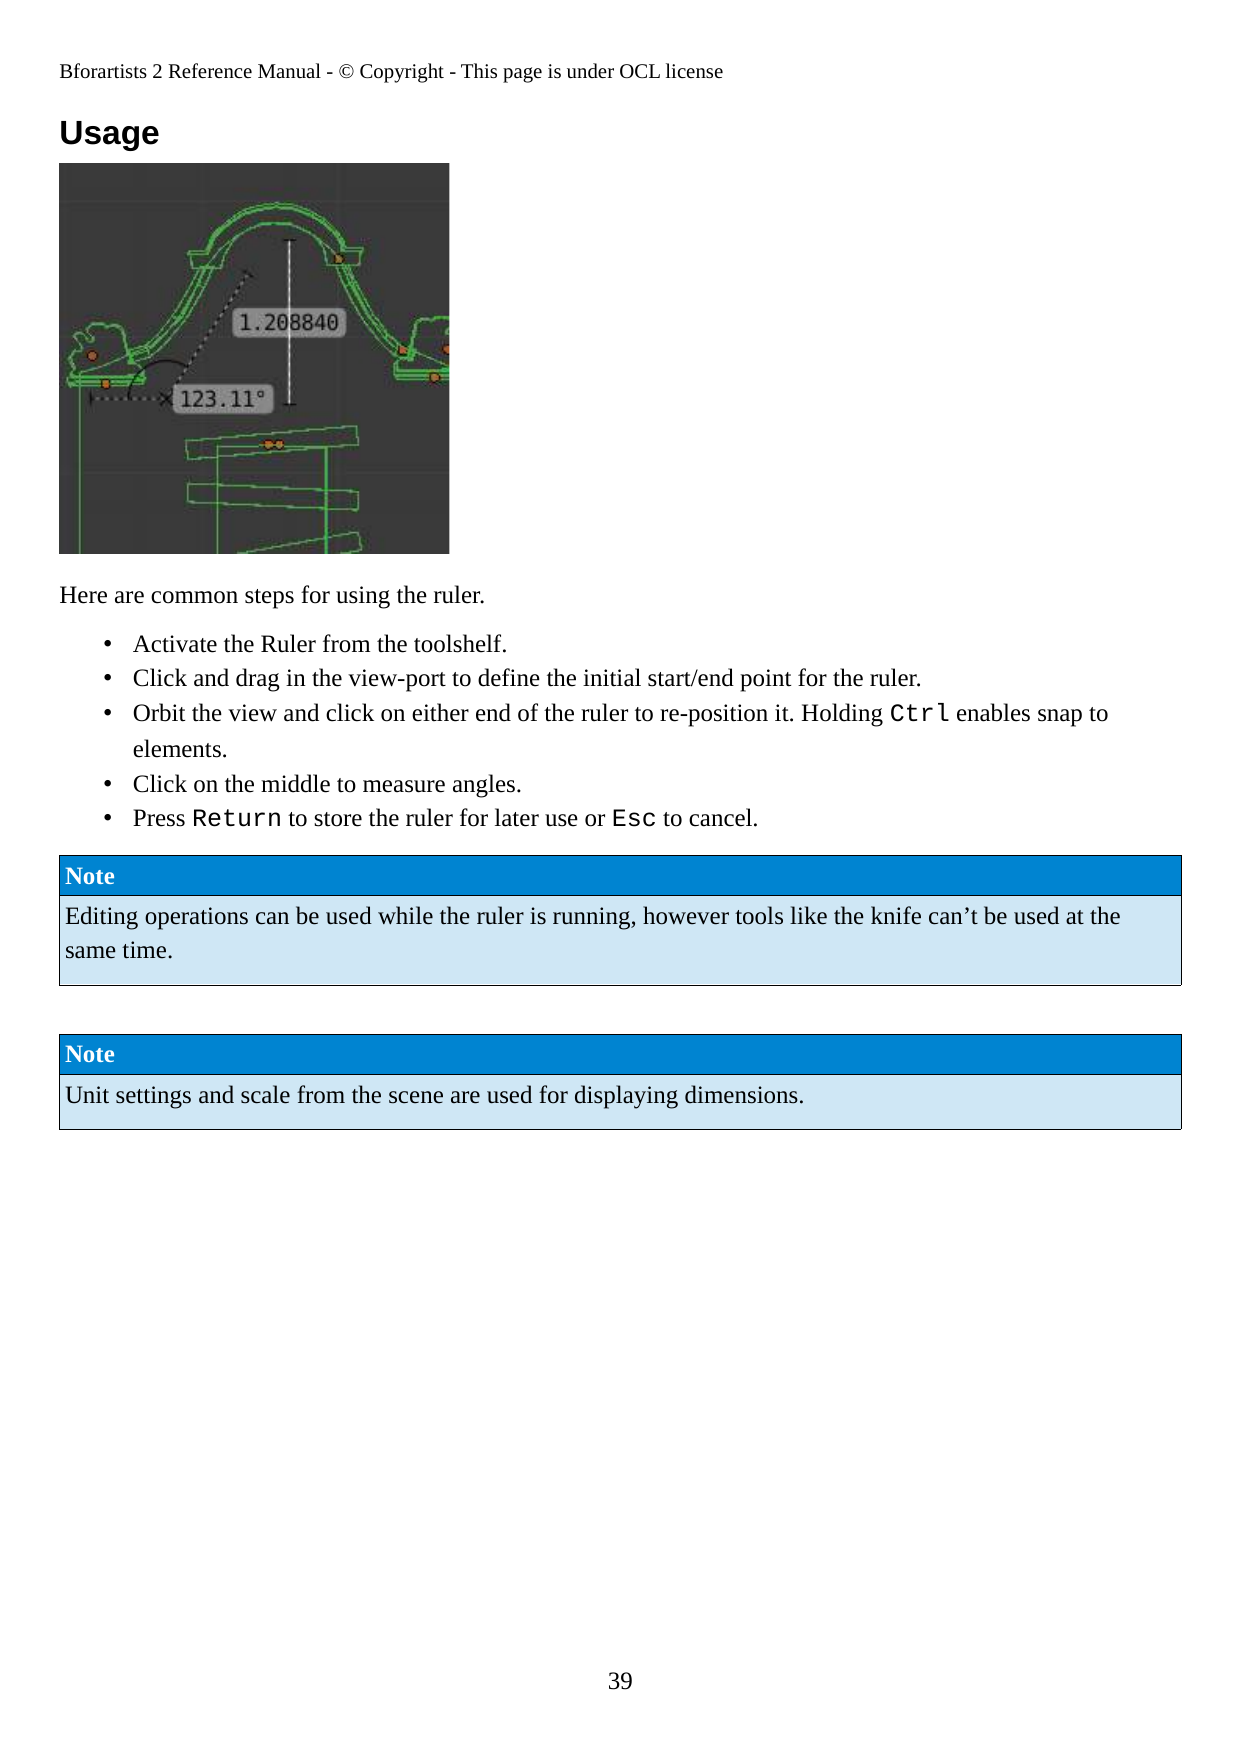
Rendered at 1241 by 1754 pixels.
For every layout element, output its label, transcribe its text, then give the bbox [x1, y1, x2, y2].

table_cell Unit settings and scale from the scene are used for displaying dimensions. [60, 1075, 1181, 1129]
table_header Note [60, 1035, 1181, 1074]
list Activate the Ruler from the toolshelf. [103, 629, 1181, 658]
list Click and drag in the view-port to define the initial start/end point for the ruler. [103, 663, 1181, 692]
list Click on the middle to measure angles. [103, 769, 1181, 798]
text Here are common steps for using the ruler. [59, 580, 1181, 608]
picture [59, 163, 450, 554]
list Orbit the view and click on either end of the ruler to re-position it. Holding Ctrl enables snap to elements. [103, 698, 1181, 763]
subtitle Usage [59, 113, 1181, 151]
list Press Return to store the ruler for later use or Esc to cancel. [103, 803, 1181, 834]
table_header Note [60, 856, 1181, 895]
table_cell Editing operations can be used while the ruler is running, however tools like the knife can’t be used at the same time. [60, 896, 1181, 984]
